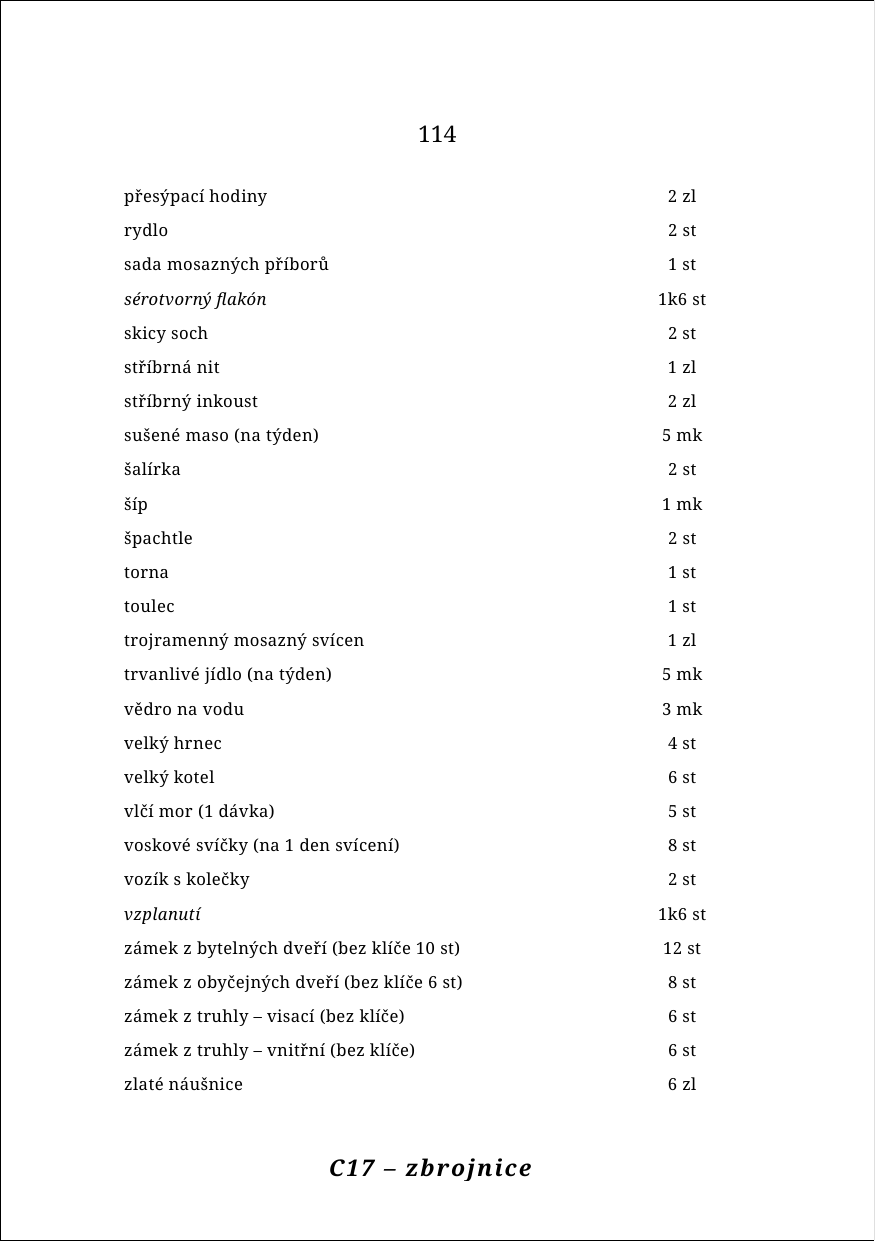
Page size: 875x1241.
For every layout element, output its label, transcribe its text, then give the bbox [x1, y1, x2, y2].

table_cell 1 zl [608, 623, 756, 657]
table_cell vzplanutí [118, 896, 608, 931]
table_cell 1 st [608, 247, 756, 281]
table_cell zámek z⁠ truhly – visací (bez klíče) [118, 999, 608, 1033]
table_cell vědro na vodu [118, 691, 608, 726]
table_cell skicy soch [118, 316, 608, 350]
table_cell 2 zl [608, 384, 756, 418]
table_cell 1 zl [608, 350, 756, 384]
table_cell 1 st [608, 555, 756, 589]
table_cell velký kotel [118, 760, 608, 794]
table_cell 2 st [608, 213, 756, 247]
table_cell sušené maso (na týden) [118, 418, 608, 452]
table_cell trvanlivé jídlo (na týden) [118, 657, 608, 691]
table_cell zámek z⁠ truhly – vnitřní (bez klíče) [118, 1033, 608, 1067]
table_cell torna [118, 555, 608, 589]
table_cell stříbrná nit [118, 350, 608, 384]
table_cell 2 st [608, 452, 756, 486]
table_cell vlčí mor (1 dávka) [118, 794, 608, 828]
table_cell stříbrný inkoust [118, 384, 608, 418]
table_cell sada mosazných příborů [118, 247, 608, 281]
table_cell 8 st [608, 828, 756, 862]
table_cell 1 st [608, 589, 756, 623]
table_cell 4 st [608, 726, 756, 760]
table_cell přesýpací hodiny [118, 179, 608, 213]
table_cell 2 st [608, 316, 756, 350]
table_cell 6 zl [608, 1067, 756, 1101]
table_cell 5 mk [608, 657, 756, 691]
table_cell šíp [118, 486, 608, 521]
table_cell 6 st [608, 999, 756, 1033]
table_cell 2 zl [608, 179, 756, 213]
table_cell toulec [118, 589, 608, 623]
table_cell zámek z⁠ bytelných dveří (bez klíče 10 st) [118, 931, 608, 965]
table_cell 5 st [608, 794, 756, 828]
table_cell 5 mk [608, 418, 756, 452]
table_cell voskové svíčky (na 1 den svícení) [118, 828, 608, 862]
table_cell 3 mk [608, 691, 756, 726]
table_cell vozík s kolečky [118, 862, 608, 896]
table_cell 8 st [608, 965, 756, 999]
table_cell 2 st [608, 521, 756, 555]
table_cell 1k6 st [608, 896, 756, 931]
table_cell 1k6 st [608, 281, 756, 316]
table_cell 2 st [608, 862, 756, 896]
table_cell 12 st [608, 931, 756, 965]
table_cell šalírka [118, 452, 608, 486]
table_cell 6 st [608, 1033, 756, 1067]
table_cell 1 mk [608, 486, 756, 521]
table_cell rydlo [118, 213, 608, 247]
table_cell 6 st [608, 760, 756, 794]
table_cell špachtle [118, 521, 608, 555]
table_cell trojramenný mosazný svícen [118, 623, 608, 657]
table_cell velký hrnec [118, 726, 608, 760]
table_cell zlaté náušnice [118, 1067, 608, 1101]
table_cell zámek z⁠ obyčejných dveří (bez klíče 6 st) [118, 965, 608, 999]
table_cell sérotvorný flakón [118, 281, 608, 316]
